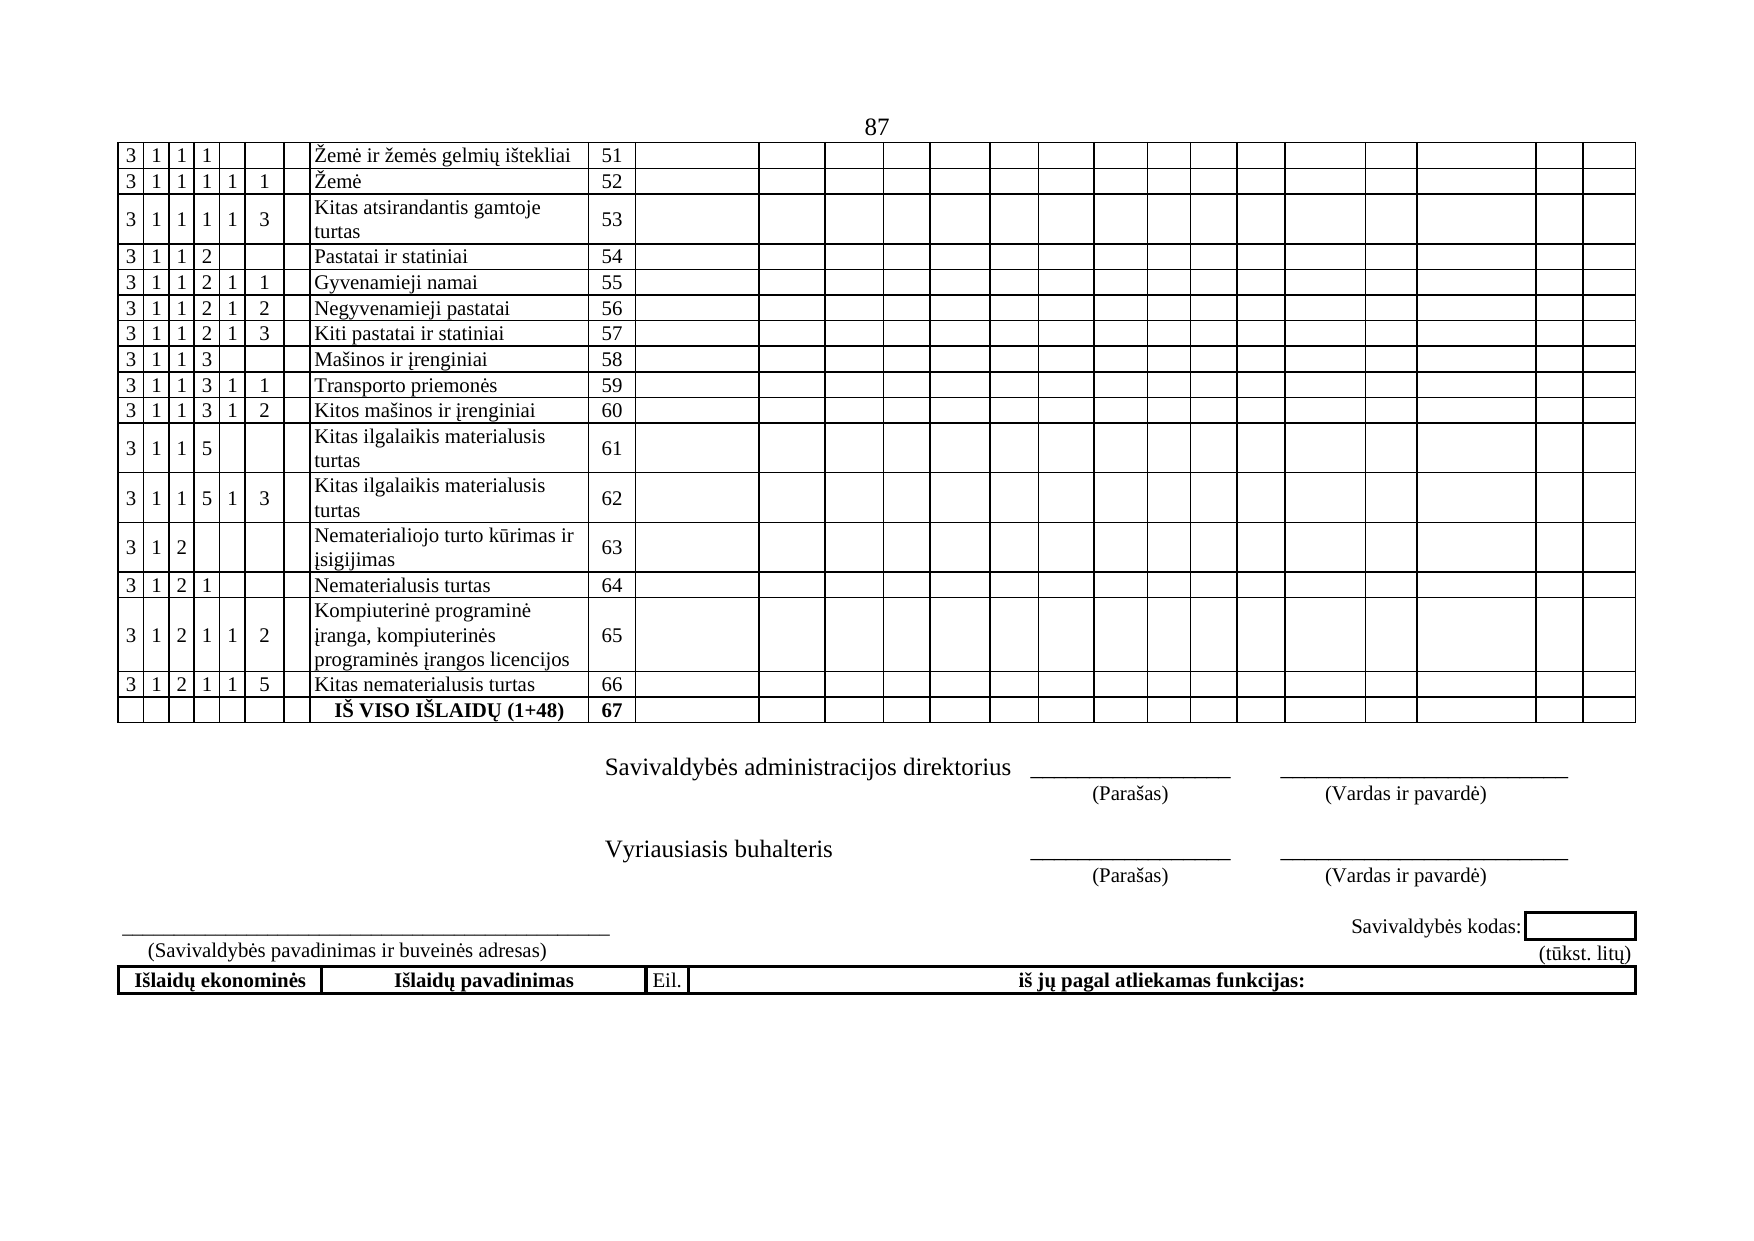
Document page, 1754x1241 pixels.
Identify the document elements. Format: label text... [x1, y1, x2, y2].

table_cell [1095, 296, 1147, 320]
table_cell [1418, 698, 1535, 722]
table_cell [170, 698, 193, 722]
table_cell [1191, 143, 1236, 167]
table_cell Kitas atsirandantis gamtoje turtas [311, 195, 588, 243]
table_cell [636, 398, 758, 422]
table_cell [285, 473, 309, 522]
table_cell [760, 245, 824, 268]
table_cell [1584, 245, 1635, 268]
table_cell [1366, 296, 1416, 320]
table_cell [1039, 296, 1093, 320]
table_cell [144, 698, 168, 722]
table_cell [285, 373, 309, 397]
table_cell [1191, 424, 1236, 472]
table_header (Savivaldybės pavadinimas ir buveinės adresas) [118, 911, 977, 965]
table_cell [1366, 573, 1416, 597]
table_cell [246, 347, 283, 371]
table_cell 3 [119, 321, 143, 345]
table_cell [1148, 245, 1190, 268]
table_cell [1537, 245, 1582, 268]
table_cell 1 [246, 373, 283, 397]
table_cell 1 [170, 398, 193, 422]
table_cell [1148, 270, 1190, 294]
table_cell [1286, 169, 1365, 193]
table_cell [884, 424, 929, 472]
table_cell [931, 245, 989, 268]
table_cell [1148, 598, 1190, 671]
table_cell [1584, 672, 1635, 696]
table_cell [1238, 270, 1284, 294]
table_cell 1 [220, 373, 244, 397]
table_cell Kiti pastatai ir statiniai [311, 321, 588, 345]
table_cell [1286, 245, 1365, 268]
table_cell [1191, 672, 1236, 696]
table_cell 1 [144, 598, 168, 671]
table_cell [1148, 672, 1190, 696]
table_cell [1238, 321, 1284, 345]
table_cell [884, 169, 929, 193]
table_cell [760, 573, 824, 597]
table_cell [636, 373, 758, 397]
table_cell 3 [119, 143, 143, 167]
table_cell 1 [246, 270, 283, 294]
table_cell [1286, 270, 1365, 294]
table_cell [1039, 195, 1093, 243]
table_cell 55 [589, 270, 635, 294]
table_cell [1095, 523, 1147, 571]
table_cell 2 [195, 321, 219, 345]
table_cell [1039, 598, 1093, 671]
table_cell [1584, 296, 1635, 320]
table_cell [760, 598, 824, 671]
table_cell [636, 321, 758, 345]
table_cell [1366, 270, 1416, 294]
table_cell 3 [119, 672, 143, 696]
table_cell [760, 143, 824, 167]
table_cell [884, 373, 929, 397]
table_cell [931, 270, 989, 294]
table_cell 1 [170, 347, 193, 371]
table_cell [1039, 672, 1093, 696]
table_cell 3 [119, 424, 143, 472]
table_cell [1286, 398, 1365, 422]
table_cell [884, 523, 929, 571]
table_cell 1 [195, 598, 219, 671]
table_cell Išlaidų ekonominės [120, 968, 320, 992]
table_cell 1 [144, 573, 168, 597]
table_cell 54 [589, 245, 635, 268]
table_cell [931, 424, 989, 472]
table_cell [1191, 321, 1236, 345]
table_cell [1095, 424, 1147, 472]
table_cell 66 [589, 672, 635, 696]
table_cell [931, 143, 989, 167]
table_cell [1537, 169, 1582, 193]
table_cell [760, 270, 824, 294]
table_cell 3 [119, 523, 143, 571]
table_cell [1238, 296, 1284, 320]
table_cell [1418, 598, 1535, 671]
table_cell [1286, 143, 1365, 167]
table_cell [991, 296, 1038, 320]
table_cell [1537, 672, 1582, 696]
table_cell [1418, 270, 1535, 294]
table_cell [1418, 245, 1535, 268]
table_cell 3 [119, 245, 143, 268]
table_cell 1 [220, 598, 244, 671]
table_cell 1 [170, 296, 193, 320]
table_cell [1537, 424, 1582, 472]
table_cell [826, 424, 883, 472]
table_cell [826, 598, 883, 671]
table_cell [1238, 698, 1284, 722]
table_cell [1039, 169, 1093, 193]
table_cell [1238, 424, 1284, 472]
table_cell [1148, 373, 1190, 397]
table_cell [991, 195, 1038, 243]
table_cell 53 [589, 195, 635, 243]
table_cell 2 [170, 598, 193, 671]
table_cell [1191, 296, 1236, 320]
table_cell [1537, 321, 1582, 345]
table_cell [285, 169, 309, 193]
table_cell [1095, 473, 1147, 522]
table_cell [826, 523, 883, 571]
table_cell [1286, 373, 1365, 397]
table_cell [1148, 347, 1190, 371]
table_cell [1366, 473, 1416, 522]
text (Parašas) (Vardas ir pavardė) [1018, 781, 1635, 805]
table_cell [760, 672, 824, 696]
table_cell [1418, 347, 1535, 371]
table_cell [826, 573, 883, 597]
table_cell 1 [220, 672, 244, 696]
table_cell 62 [589, 473, 635, 522]
table_cell [826, 672, 883, 696]
table_cell [884, 347, 929, 371]
table_cell [1095, 245, 1147, 268]
table_cell [285, 245, 309, 268]
table_cell 52 [589, 169, 635, 193]
table_cell [1584, 398, 1635, 422]
table_cell [991, 143, 1038, 167]
table_cell [931, 598, 989, 671]
table_cell 56 [589, 296, 635, 320]
table_cell 1 [220, 398, 244, 422]
table_cell [1148, 573, 1190, 597]
table_cell Transporto priemonės [311, 373, 588, 397]
table_cell [1238, 347, 1284, 371]
table_cell [220, 698, 244, 722]
table_cell 3 [119, 270, 143, 294]
table_cell Žemė ir žemės gelmių ištekliai [311, 143, 588, 167]
table_cell [246, 424, 283, 472]
table_cell [1039, 270, 1093, 294]
table_cell [1148, 523, 1190, 571]
table_cell 1 [195, 195, 219, 243]
table_cell [636, 672, 758, 696]
table_cell 3 [195, 398, 219, 422]
table_cell [1148, 169, 1190, 193]
table_cell 2 [195, 245, 219, 268]
table_cell 5 [195, 424, 219, 472]
table_cell [1095, 573, 1147, 597]
table_cell [760, 698, 824, 722]
table_cell [991, 347, 1038, 371]
table_cell [1191, 169, 1236, 193]
table_cell [760, 296, 824, 320]
table_cell [760, 169, 824, 193]
table_cell [1537, 347, 1582, 371]
table_cell [1366, 523, 1416, 571]
table_cell [1584, 143, 1635, 167]
table_cell 3 [246, 473, 283, 522]
table_cell [285, 598, 309, 671]
table_cell [1095, 373, 1147, 397]
table_cell [826, 398, 883, 422]
table_cell IŠ VISO IŠLAIDŲ (1+48) [311, 698, 588, 722]
table_cell [1418, 398, 1535, 422]
table_cell 1 [144, 143, 168, 167]
table_cell 1 [220, 296, 244, 320]
table_cell 67 [589, 698, 635, 722]
table_cell [826, 373, 883, 397]
table_cell 1 [144, 195, 168, 243]
table_cell 3 [119, 473, 143, 522]
table_cell Nematerialiojo turto kūrimas ir įsigijimas [311, 523, 588, 571]
table_cell [931, 347, 989, 371]
table_cell 51 [589, 143, 635, 167]
table_cell [1537, 573, 1582, 597]
table_cell [931, 672, 989, 696]
table_cell [991, 373, 1038, 397]
table_cell [991, 473, 1038, 522]
table_cell [285, 424, 309, 472]
table_cell 1 [170, 373, 193, 397]
table_cell [220, 523, 244, 571]
table_cell [285, 573, 309, 597]
table_cell 1 [144, 672, 168, 696]
table_cell [285, 698, 309, 722]
table_cell [636, 598, 758, 671]
table_cell Pastatai ir statiniai [311, 245, 588, 268]
table_cell 3 [119, 195, 143, 243]
table_cell [1039, 143, 1093, 167]
table_cell [1238, 523, 1284, 571]
table_cell [1039, 573, 1093, 597]
table_header Savivaldybės kodas: [978, 911, 1524, 938]
table_cell [931, 473, 989, 522]
table_cell 3 [195, 373, 219, 397]
table_cell [826, 296, 883, 320]
table_cell [1148, 296, 1190, 320]
table_cell 1 [246, 169, 283, 193]
table_cell [285, 143, 309, 167]
table_cell [1238, 573, 1284, 597]
table_cell Kitas nematerialusis turtas [311, 672, 588, 696]
table_cell [1366, 373, 1416, 397]
table_cell [1039, 321, 1093, 345]
table_cell [1584, 473, 1635, 522]
table_cell [760, 195, 824, 243]
table_cell 1 [144, 321, 168, 345]
table_cell [1286, 573, 1365, 597]
table_cell [931, 523, 989, 571]
table_cell [1286, 195, 1365, 243]
table_cell 1 [144, 245, 168, 268]
table_cell [1095, 398, 1147, 422]
table_cell [1366, 169, 1416, 193]
table_cell [1366, 321, 1416, 345]
table_cell [285, 296, 309, 320]
table_cell [1418, 672, 1535, 696]
table_cell [1286, 424, 1365, 472]
table_cell [1191, 598, 1236, 671]
table_cell [1039, 373, 1093, 397]
table_cell 2 [170, 573, 193, 597]
table_cell 1 [144, 523, 168, 571]
table_cell 3 [246, 195, 283, 243]
table_cell 1 [144, 169, 168, 193]
table_cell [1584, 523, 1635, 571]
table_cell [220, 573, 244, 597]
table_cell 1 [144, 373, 168, 397]
table_cell 3 [119, 296, 143, 320]
table_cell Nematerialusis turtas [311, 573, 588, 597]
table_cell [991, 598, 1038, 671]
table_cell 1 [144, 296, 168, 320]
table_cell [636, 270, 758, 294]
table_cell [884, 698, 929, 722]
table_cell [1584, 573, 1635, 597]
table_cell [884, 270, 929, 294]
table_cell [1584, 598, 1635, 671]
table_cell [246, 698, 283, 722]
table_cell [1148, 143, 1190, 167]
table_cell [1095, 698, 1147, 722]
table_cell [285, 672, 309, 696]
table_cell [991, 672, 1038, 696]
table_cell [1148, 321, 1190, 345]
table_cell [246, 143, 283, 167]
table_cell [285, 398, 309, 422]
table_cell [884, 195, 929, 243]
table_cell [826, 347, 883, 371]
table_cell 2 [195, 270, 219, 294]
table_cell [1366, 347, 1416, 371]
table_cell [1418, 296, 1535, 320]
table_cell 60 [589, 398, 635, 422]
table_cell 61 [589, 424, 635, 472]
table_cell [1191, 270, 1236, 294]
table_cell [931, 573, 989, 597]
table_cell [1238, 143, 1284, 167]
table_cell 5 [195, 473, 219, 522]
table_cell Negyvenamieji pastatai [311, 296, 588, 320]
table_cell [1537, 373, 1582, 397]
table_cell [1238, 672, 1284, 696]
table_cell [1418, 424, 1535, 472]
table_cell 1 [170, 424, 193, 472]
table_cell [1366, 398, 1416, 422]
table_cell [1095, 347, 1147, 371]
table_cell [195, 698, 219, 722]
table_cell [1039, 523, 1093, 571]
table_cell [884, 598, 929, 671]
table_cell [1418, 523, 1535, 571]
table_cell [1191, 473, 1236, 522]
table_cell [1418, 143, 1535, 167]
table_cell 1 [144, 398, 168, 422]
table_cell [1095, 598, 1147, 671]
table_cell 3 [119, 347, 143, 371]
table_cell [1286, 672, 1365, 696]
table_cell [991, 573, 1038, 597]
table_cell 1 [195, 672, 219, 696]
table_header [1527, 914, 1634, 938]
table_cell 3 [119, 373, 143, 397]
table_cell [636, 245, 758, 268]
table_cell [931, 398, 989, 422]
table_cell [1537, 398, 1582, 422]
table_cell [285, 195, 309, 243]
text (Parašas) (Vardas ir pavardė) [1018, 862, 1635, 887]
table_cell [285, 347, 309, 371]
table_cell [636, 347, 758, 371]
table_cell [884, 398, 929, 422]
table_cell [1286, 523, 1365, 571]
table_cell [119, 698, 143, 722]
table_cell [1537, 598, 1582, 671]
table_cell [884, 672, 929, 696]
table_cell 3 [246, 321, 283, 345]
table_cell 2 [246, 598, 283, 671]
table_cell [195, 523, 219, 571]
table_cell [1039, 473, 1093, 522]
table_cell [220, 424, 244, 472]
table_cell [1191, 523, 1236, 571]
table_cell 1 [170, 473, 193, 522]
table_cell [1095, 672, 1147, 696]
table_cell 64 [589, 573, 635, 597]
table_cell [1095, 270, 1147, 294]
table_cell [826, 169, 883, 193]
table_cell [636, 698, 758, 722]
table_cell [884, 321, 929, 345]
table_cell [1366, 424, 1416, 472]
table_cell [826, 698, 883, 722]
table_cell Eil. [648, 968, 687, 992]
table_cell [1148, 424, 1190, 472]
table_cell 1 [220, 195, 244, 243]
table_cell 1 [220, 169, 244, 193]
text Vyriausiasis buhalteris [531, 834, 1635, 862]
table_cell Gyvenamieji namai [311, 270, 588, 294]
table_cell [826, 143, 883, 167]
table_cell [1238, 473, 1284, 522]
table_cell [1148, 698, 1190, 722]
table_cell [1584, 373, 1635, 397]
table_cell 1 [170, 195, 193, 243]
table_cell [931, 373, 989, 397]
table_cell 1 [144, 424, 168, 472]
table_cell [636, 169, 758, 193]
table_cell 1 [144, 270, 168, 294]
table_cell [636, 143, 758, 167]
table_cell [1191, 245, 1236, 268]
table_cell [931, 195, 989, 243]
table_cell [1191, 373, 1236, 397]
table_cell 1 [220, 321, 244, 345]
table_cell [1039, 698, 1093, 722]
table_cell [1148, 195, 1190, 243]
table_cell [1039, 424, 1093, 472]
table_cell [1584, 347, 1635, 371]
table_cell [760, 373, 824, 397]
table_cell [246, 573, 283, 597]
table_cell 3 [119, 398, 143, 422]
table_cell [931, 698, 989, 722]
table_cell [931, 296, 989, 320]
table_cell [760, 347, 824, 371]
table_cell Kitas ilgalaikis materialusis turtas [311, 473, 588, 522]
table_cell [1286, 347, 1365, 371]
table_cell [760, 424, 824, 472]
table_cell 1 [170, 321, 193, 345]
table_cell [991, 245, 1038, 268]
table_cell [931, 169, 989, 193]
table_cell [991, 424, 1038, 472]
table_cell [1584, 169, 1635, 193]
table_cell 65 [589, 598, 635, 671]
table_cell [1039, 347, 1093, 371]
table_cell [636, 523, 758, 571]
table_cell [1191, 698, 1236, 722]
table_cell [931, 321, 989, 345]
table_cell 1 [195, 573, 219, 597]
table_cell [1537, 473, 1582, 522]
table_cell Žemė [311, 169, 588, 193]
table_cell 1 [170, 245, 193, 268]
table_cell [285, 270, 309, 294]
table_cell [1191, 347, 1236, 371]
table_cell 3 [119, 598, 143, 671]
table_cell [884, 473, 929, 522]
table_cell 59 [589, 373, 635, 397]
table_cell [1537, 698, 1582, 722]
table_cell Išlaidų pavadinimas [323, 968, 644, 992]
table_cell [884, 296, 929, 320]
table_cell [220, 143, 244, 167]
table_cell 1 [144, 347, 168, 371]
table_cell 1 [220, 473, 244, 522]
table_cell [1418, 373, 1535, 397]
table_cell [1095, 321, 1147, 345]
table_cell [220, 347, 244, 371]
table_cell [1238, 169, 1284, 193]
table_cell [760, 473, 824, 522]
table_cell [1148, 398, 1190, 422]
table_cell [636, 573, 758, 597]
table_cell [1537, 296, 1582, 320]
table_cell [826, 195, 883, 243]
table_cell 1 [170, 270, 193, 294]
table_cell 1 [144, 473, 168, 522]
table_cell 2 [246, 398, 283, 422]
table_cell 2 [246, 296, 283, 320]
table_cell [1286, 598, 1365, 671]
table_cell 3 [119, 169, 143, 193]
table_cell iš jų pagal atliekamas funkcijas: [690, 968, 1634, 992]
table_cell [636, 195, 758, 243]
table_cell [636, 424, 758, 472]
table_cell Mašinos ir įrenginiai [311, 347, 588, 371]
table_cell [1238, 373, 1284, 397]
table_cell 1 [195, 143, 219, 167]
table_cell [1537, 195, 1582, 243]
table_cell [220, 245, 244, 268]
table_cell [1537, 143, 1582, 167]
table_cell [991, 398, 1038, 422]
table_cell 1 [170, 143, 193, 167]
table_cell 2 [170, 523, 193, 571]
table_cell [991, 523, 1038, 571]
table_cell [991, 169, 1038, 193]
table_cell [1584, 270, 1635, 294]
table_cell [826, 473, 883, 522]
table_cell [1148, 473, 1190, 522]
table_cell (tūkst. litų) [978, 938, 1635, 965]
table_cell [991, 698, 1038, 722]
table_cell [1418, 169, 1535, 193]
table_cell [1584, 321, 1635, 345]
table_cell 1 [220, 270, 244, 294]
table_cell [1191, 195, 1236, 243]
table_cell [1039, 398, 1093, 422]
table_cell [991, 270, 1038, 294]
table_cell [1286, 698, 1365, 722]
table_cell [1095, 195, 1147, 243]
table_cell [1286, 296, 1365, 320]
table_cell [826, 321, 883, 345]
table_cell 1 [195, 169, 219, 193]
table_cell [1418, 321, 1535, 345]
table_cell [826, 245, 883, 268]
table_cell 3 [119, 573, 143, 597]
table_cell Kitas ilgalaikis materialusis turtas [311, 424, 588, 472]
table_cell Kompiuterinė programinė įranga, kompiuterinės programinės įrangos licencijos [311, 598, 588, 671]
table_cell 5 [246, 672, 283, 696]
table_cell [760, 523, 824, 571]
table_cell [1418, 573, 1535, 597]
text Savivaldybės administracijos direktorius [531, 752, 1635, 781]
table_cell [1418, 195, 1535, 243]
table_cell [636, 473, 758, 522]
table_cell [1191, 398, 1236, 422]
table_cell [1537, 270, 1582, 294]
table_cell [1366, 245, 1416, 268]
table_cell [1095, 143, 1147, 167]
table_cell [285, 321, 309, 345]
table_cell [1366, 598, 1416, 671]
table_cell [285, 523, 309, 571]
table_cell [1238, 195, 1284, 243]
table_cell [1537, 523, 1582, 571]
table_cell 58 [589, 347, 635, 371]
table_cell [246, 245, 283, 268]
table_cell 57 [589, 321, 635, 345]
table_cell 1 [170, 169, 193, 193]
table_cell [1366, 195, 1416, 243]
table_cell [826, 270, 883, 294]
table_cell [1095, 169, 1147, 193]
table_cell [1366, 143, 1416, 167]
table_cell 63 [589, 523, 635, 571]
table_cell Kitos mašinos ir įrenginiai [311, 398, 588, 422]
table_cell [1418, 473, 1535, 522]
table_cell [760, 398, 824, 422]
table_cell [246, 523, 283, 571]
table_cell [1286, 321, 1365, 345]
table_cell [884, 573, 929, 597]
table_cell [1039, 245, 1093, 268]
table_cell [1584, 424, 1635, 472]
table_cell [991, 321, 1038, 345]
table_cell 3 [195, 347, 219, 371]
table_cell [884, 143, 929, 167]
table_cell [1191, 573, 1236, 597]
table_cell [636, 296, 758, 320]
table_cell 2 [170, 672, 193, 696]
table_cell [1584, 195, 1635, 243]
table_cell [1584, 698, 1635, 722]
table_cell [1366, 698, 1416, 722]
table_cell 2 [195, 296, 219, 320]
table_cell [1238, 398, 1284, 422]
table_cell [1286, 473, 1365, 522]
table_cell [760, 321, 824, 345]
table_cell [1238, 598, 1284, 671]
table_cell [884, 245, 929, 268]
table_cell [1238, 245, 1284, 268]
table_cell [1366, 672, 1416, 696]
